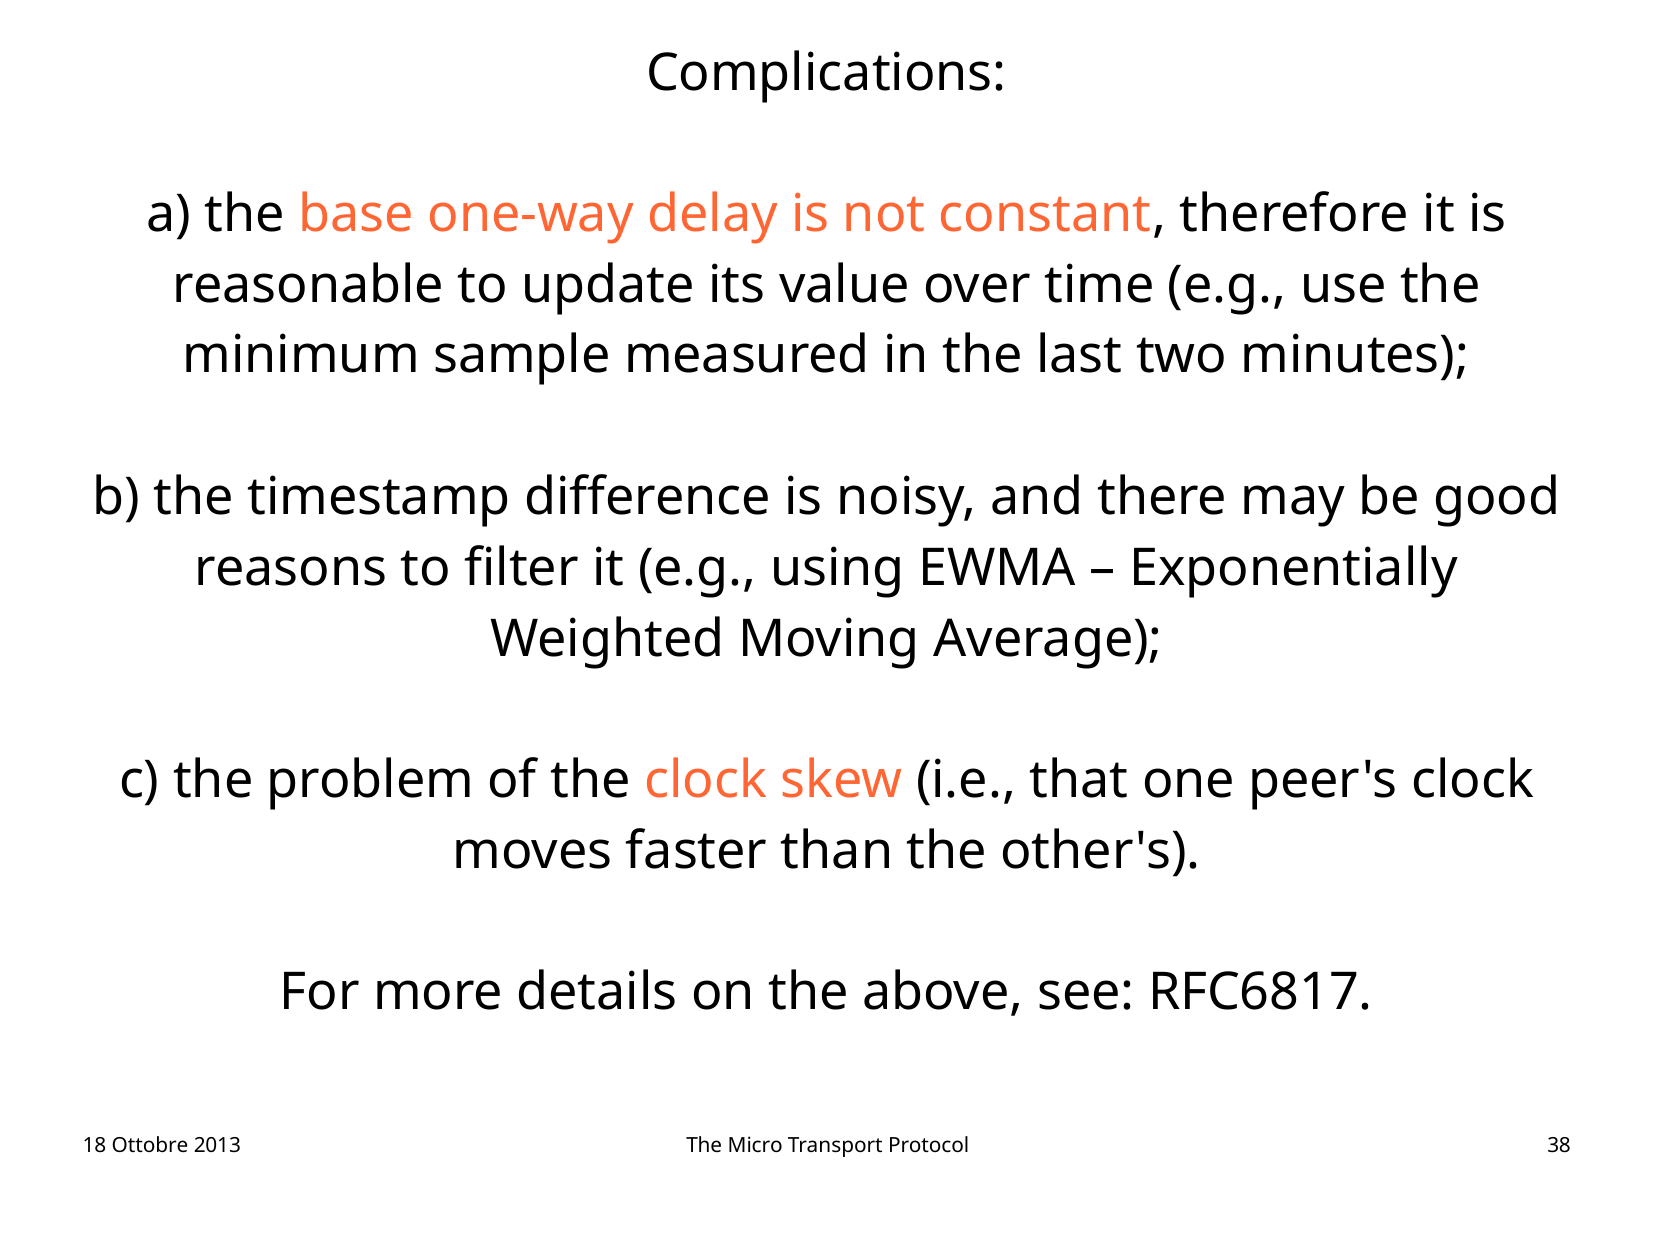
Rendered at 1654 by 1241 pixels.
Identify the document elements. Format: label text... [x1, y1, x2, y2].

subtitle Complications: a) the base one-way delay is not constant, therefore it is reasonable to update its value over time (e.g., use the minimum sample measured in the last two minutes); b) the timestamp difference is noisy, and there may be good reasons to filter it (e.g., using EWMA – Exponentially Weighted Moving Average); c) the problem of the clock skew (i.e., that one peer's clock moves faster than the other's). For more details on the above, see: RFC6817. [82, 36, 1571, 1024]
